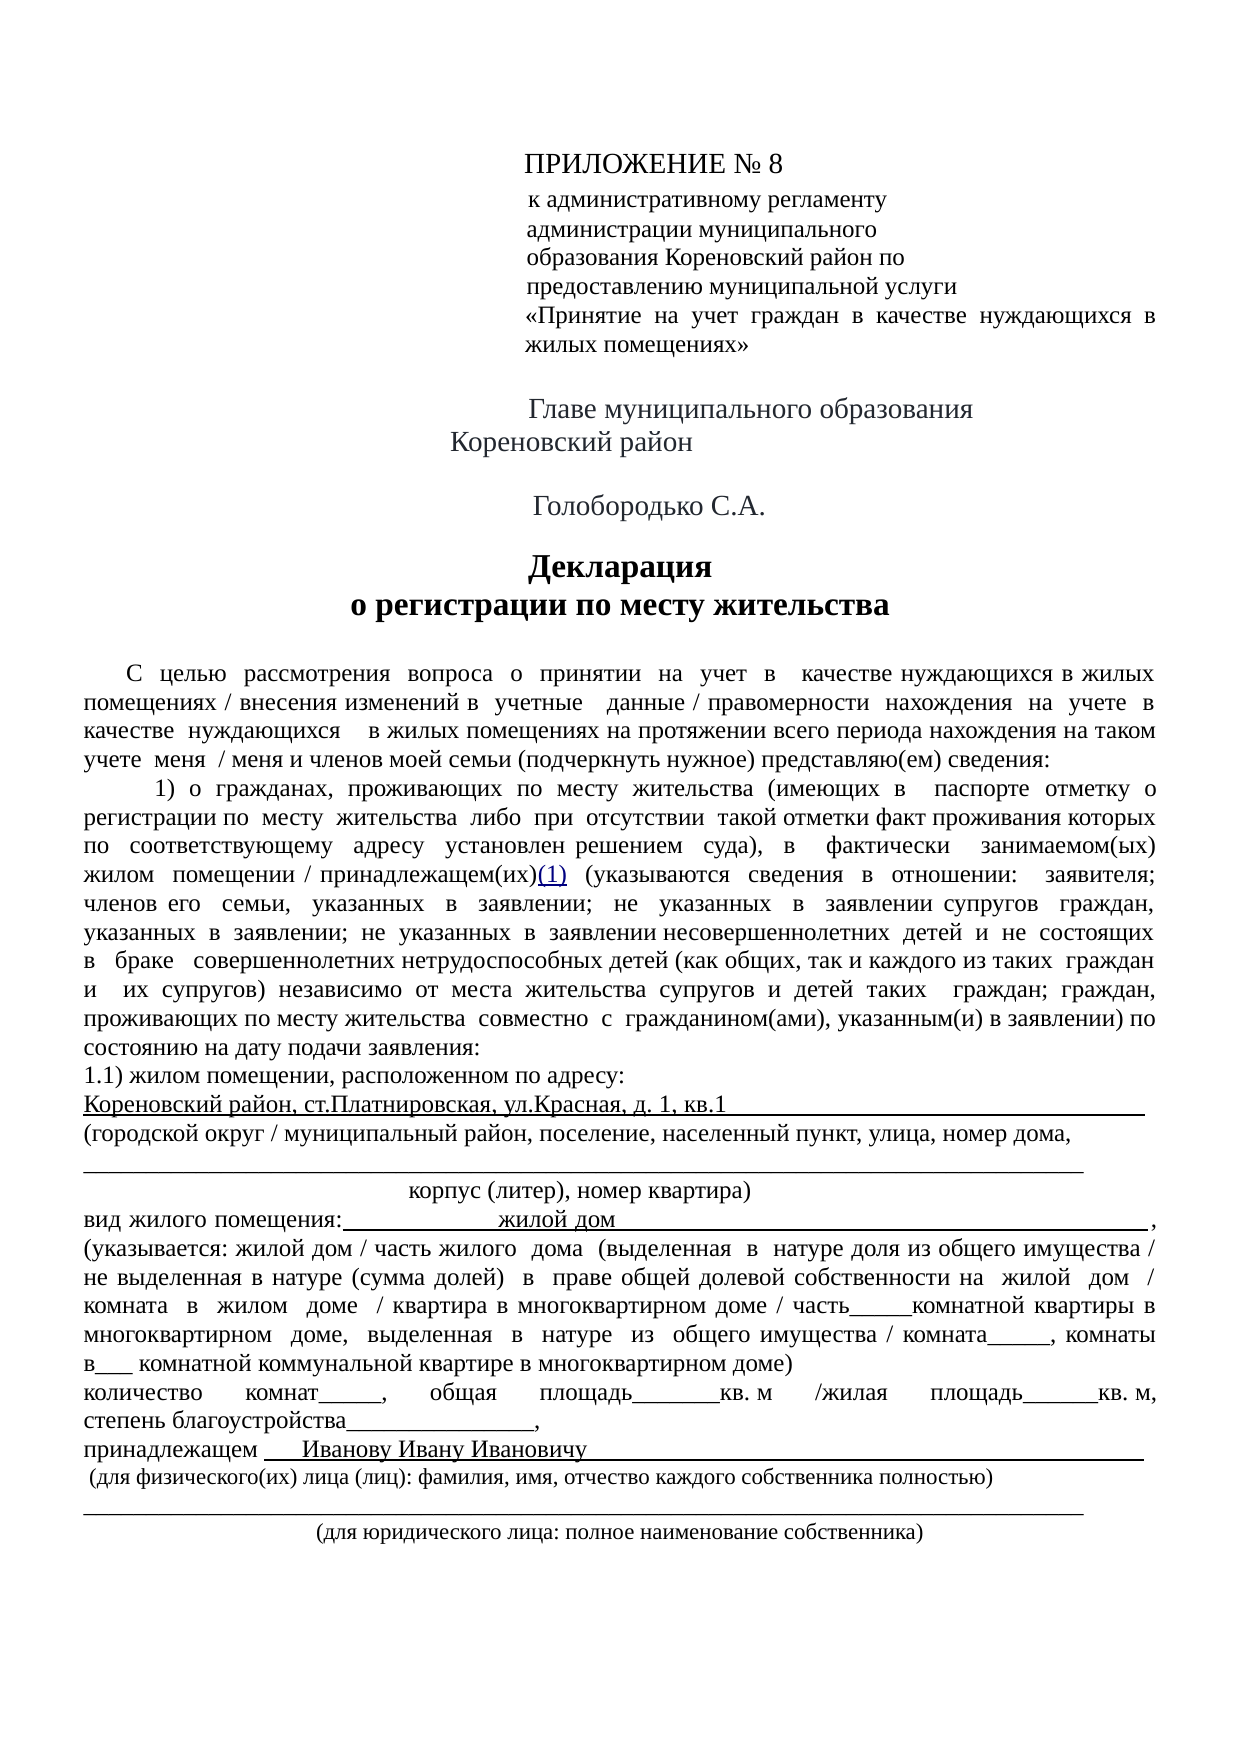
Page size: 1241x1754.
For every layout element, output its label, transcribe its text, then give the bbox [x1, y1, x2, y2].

text Главе муниципального образования Кореновский район [83, 391, 1157, 458]
text образования Кореновский район по [458, 242, 1157, 271]
text «Принятие на учет граждан в качестве нуждающихся в жилых помещениях» [525, 300, 1157, 357]
text 1) о гражданах, проживающих по месту жительства (имеющих в паспорте отметку о регистрации по месту жительства либо при отсутствии такой отметки факт проживания которых по соответствующему адресу установлен решением суда), в фактически занимаемом(ых) жилом помещении / принадлежащем(их)(1) (указываются сведения в отношении: заявителя; членов его семьи, указанных в заявлении; не указанных в заявлении супругов граждан, указанных в заявлении; не указанных в заявлении несовершеннолетних детей и не состоящих в браке совершеннолетних нетрудоспособных детей (как общих, так и каждого из таких граждан и их супругов) независимо от места жительства супругов и детей таких граждан; граждан, проживающих по месту жительства совместно с гражданином(ами), указанным(и) в заявлении) по состоянию на дату подачи заявления: [83, 773, 1157, 1060]
text (для физического(их) лица (лиц): фамилия, имя, отчество каждого собственника полностью) [83, 1463, 1157, 1489]
text принадлежащем Иванову Ивану Ивановичу [83, 1434, 1157, 1463]
subtitle Декларация о регистрации по месту жительства [83, 546, 1157, 623]
text вид жилого помещения: жилой дом , (указывается: жилой дом / часть жилого дома (выделенная в натуре доля из общего имущества / не выделенная в натуре (сумма долей) в праве общей долевой собственности на жилой дом / комната в жилом доме / квартира в многоквартирном доме / часть_____комнатной квартиры в многоквартирном доме, выделенная в натуре из общего имущества / комната_____, комнаты в___ комнатной коммунальной квартире в многоквартирном доме) [83, 1204, 1157, 1377]
text (для юридического лица: полное наименование собственника) [83, 1518, 1157, 1544]
text Голобородько С.А. [83, 488, 1157, 521]
text Кореновский район, ст.Платнировская, ул.Красная, д. 1, кв.1 [83, 1089, 1157, 1118]
text корпус (литер), номер квартира) [83, 1175, 1157, 1204]
text ________________________________________________________________________________ [83, 1489, 1157, 1518]
text ПРИЛОЖЕНИЕ № 8 [83, 147, 1157, 180]
text 1.1) жилом помещении, расположенном по адресу: [83, 1060, 1157, 1089]
text С целью рассмотрения вопроса о принятии на учет в качестве нуждающихся в жилых помещениях / внесения изменений в учетные данные / правомерности нахождения на учете в качестве нуждающихся в жилых помещениях на протяжении всего периода нахождения на таком учете меня / меня и членов моей семьи (подчеркнуть нужное) представляю(ем) сведения: [83, 658, 1157, 773]
text к административному регламенту [83, 180, 1157, 214]
text предоставлению муниципальной услуги [458, 271, 1157, 300]
text администрации муниципального [458, 214, 1157, 242]
text количество комнат_____, общая площадь_______кв. м /жилая площадь______кв. м, степень благоустройства_______________, [83, 1377, 1157, 1434]
text (городской округ / муниципальный район, поселение, населенный пункт, улица, номер дома, [83, 1118, 1157, 1147]
text ________________________________________________________________________________ [83, 1147, 1157, 1175]
